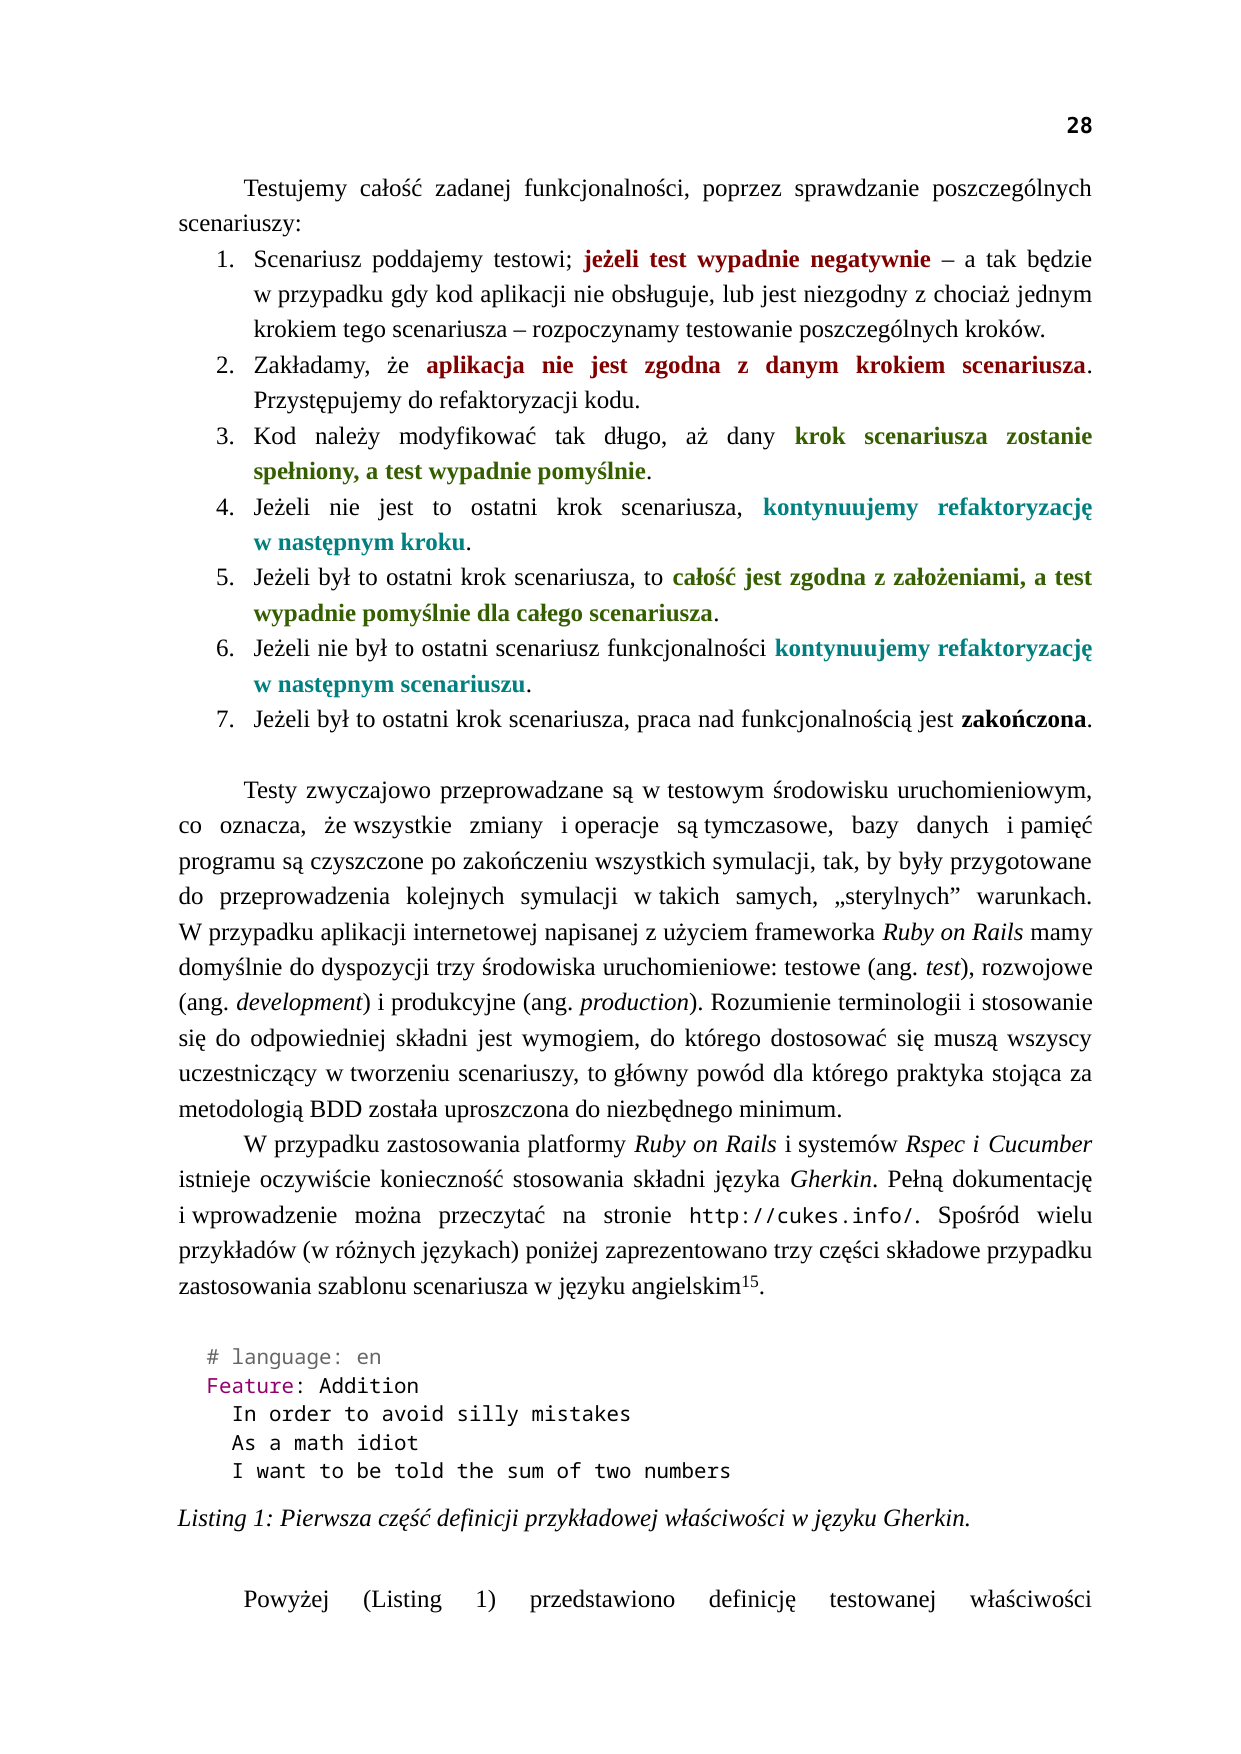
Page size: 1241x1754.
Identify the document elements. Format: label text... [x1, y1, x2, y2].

list Jeżeli nie był to ostatni scenariusz funkcjonalności kontynuujemy refaktoryzację w następnym scenariuszu. [216, 628, 1093, 699]
list Zakładamy, że aplikacja nie jest zgodna z danym krokiem scenariusza. Przystępujemy do refaktoryzacji kodu. [216, 345, 1093, 416]
text Testujemy całość zadanej funkcjonalności, poprzez sprawdzanie poszczególnych scenariuszy: [178, 168, 1093, 239]
text Powyżej (Listing 1) przedstawiono definicję testowanej właściwości [178, 1579, 1093, 1615]
text Testy zwyczajowo przeprowadzane są w testowym środowisku uruchomieniowym, co oznacza, że wszystkie zmiany i operacje są tymczasowe, bazy danych i pamięć programu są czyszczone po zakończeniu wszystkich symulacji, tak, by były przygotowane do przeprowadzenia kolejnych symulacji w takich samych, „sterylnych” warunkach. W przypadku aplikacji internetowej napisanej z użyciem frameworka Ruby on Rails mamy domyślnie do dyspozycji trzy środowiska uruchomieniowe: testowe (ang. test), rozwojowe (ang. development) i produkcyjne (ang. production). Rozumienie terminologii i stosowanie się do odpowiedniej składni jest wymogiem, do którego dostosować się muszą wszyscy uczestniczący w tworzeniu scenariuszy, to główny powód dla którego praktyka stojąca za metodologią BDD została uproszczona do niezbędnego minimum. [178, 770, 1093, 1124]
list Jeżeli był to ostatni krok scenariusza, to całość jest zgodna z założeniami, a test wypadnie pomyślnie dla całego scenariusza. [216, 557, 1093, 628]
list Jeżeli nie jest to ostatni krok scenariusza, kontynuujemy refaktoryzację w następnym kroku. [216, 487, 1093, 557]
list Scenariusz poddajemy testowi; jeżeli test wypadnie negatywnie – a tak będzie w przypadku gdy kod aplikacji nie obsługuje, lub jest niezgodny z chociaż jednym krokiem tego scenariusza – rozpoczynamy testowanie poszczególnych kroków. [216, 239, 1093, 345]
list Jeżeli był to ostatni krok scenariusza, praca nad funkcjonalnością jest zakończona. [216, 699, 1093, 770]
table_header # language: en Feature: Addition In order to avoid silly mistakes As a math idiot I want to be told the sum of two numbers [177, 1337, 1093, 1490]
text W przypadku zastosowania platformy Ruby on Rails i systemów Rspec i Cucumber istnieje oczywiście konieczność stosowania składni języka Gherkin. Pełną dokumentację i wprowadzenie można przeczytać na stronie http://cukes.info/. Spośród wielu przykładów (w różnych językach) poniżej zaprezentowano trzy części składowe przypadku zastosowania szablonu scenariusza w języku angielskim15. [178, 1124, 1093, 1301]
list Listing 1: Pierwsza część definicji przykładowej właściwości w języku Gherkin. [177, 1503, 1093, 1531]
list Kod należy modyfikować tak długo, aż dany krok scenariusza zostanie spełniony, a test wypadnie pomyślnie. [216, 416, 1093, 487]
